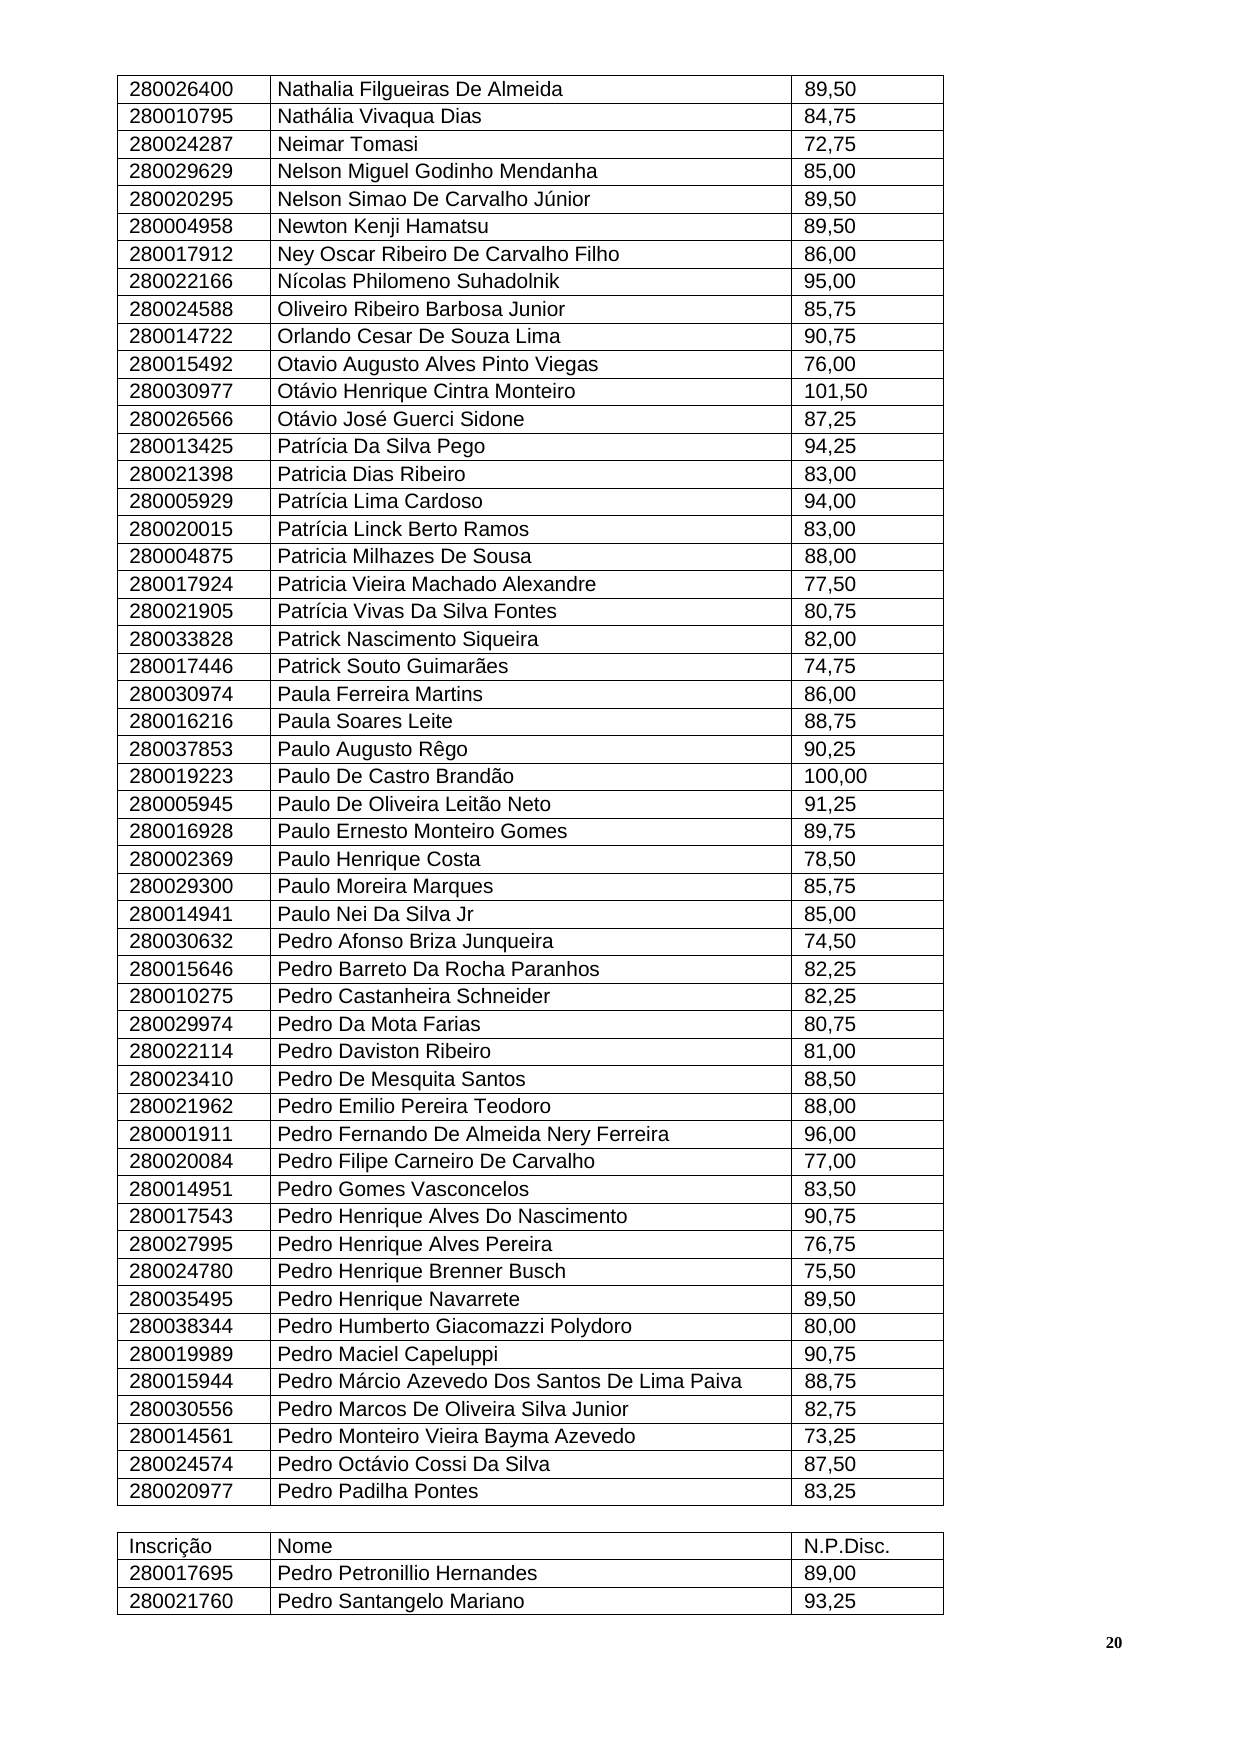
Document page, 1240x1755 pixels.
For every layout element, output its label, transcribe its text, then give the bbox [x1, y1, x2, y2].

table_cell 90,75 [792, 1341, 943, 1367]
table_cell Pedro Octávio Cossi Da Silva [271, 1451, 791, 1477]
table_cell 280005929 [118, 489, 270, 515]
table_cell 83,00 [792, 516, 943, 542]
table_cell 280030632 [118, 929, 270, 955]
table_cell Oliveiro Ribeiro Barbosa Junior [271, 296, 791, 322]
table_cell 280038344 [118, 1314, 270, 1340]
table_cell 85,00 [792, 159, 943, 185]
table_cell 280030977 [118, 379, 270, 405]
table_cell 280021398 [118, 461, 270, 487]
table_cell 80,00 [792, 1314, 943, 1340]
table_cell Otavio Augusto Alves Pinto Viegas [271, 351, 791, 377]
table_cell 88,00 [792, 544, 943, 570]
table_cell 280029974 [118, 1011, 270, 1037]
table_cell 89,00 [792, 1560, 943, 1587]
table_cell 280013425 [118, 434, 270, 460]
table_cell Paulo Nei Da Silva Jr [271, 901, 791, 927]
table_cell 280010275 [118, 984, 270, 1010]
table_cell Paula Soares Leite [271, 709, 791, 735]
table_cell 280017446 [118, 654, 270, 680]
table_cell 81,00 [792, 1039, 943, 1065]
table_cell 83,00 [792, 461, 943, 487]
table_cell Paulo Henrique Costa [271, 846, 791, 872]
table_cell Patrick Nascimento Siqueira [271, 626, 791, 652]
table_cell 280033828 [118, 626, 270, 652]
table_cell 280030974 [118, 681, 270, 707]
table_cell 82,25 [792, 956, 943, 982]
table_cell 82,00 [792, 626, 943, 652]
table_cell 280029629 [118, 159, 270, 185]
table_cell 86,00 [792, 241, 943, 267]
table_cell Paulo De Castro Brandão [271, 764, 791, 790]
table_cell 280014941 [118, 901, 270, 927]
table_cell 80,75 [792, 599, 943, 625]
table_cell 76,00 [792, 351, 943, 377]
table_cell 90,25 [792, 736, 943, 762]
table_cell Pedro Henrique Alves Pereira [271, 1231, 791, 1257]
table_cell Pedro Monteiro Vieira Bayma Azevedo [271, 1424, 791, 1450]
table_cell Nelson Simao De Carvalho Júnior [271, 186, 791, 212]
table_cell 74,50 [792, 929, 943, 955]
table_cell 82,75 [792, 1396, 943, 1422]
table_cell 280024574 [118, 1451, 270, 1477]
table_cell 89,75 [792, 819, 943, 845]
table_cell 84,75 [792, 104, 943, 130]
table_cell 280021962 [118, 1094, 270, 1120]
table_cell 280005945 [118, 791, 270, 817]
table_cell 91,25 [792, 791, 943, 817]
table_cell Pedro Gomes Vasconcelos [271, 1176, 791, 1202]
table_cell Paulo De Oliveira Leitão Neto [271, 791, 791, 817]
table_header N.P.Disc. [792, 1533, 943, 1559]
table_cell Pedro Castanheira Schneider [271, 984, 791, 1010]
table_cell 280021905 [118, 599, 270, 625]
table_cell Paulo Augusto Rêgo [271, 736, 791, 762]
table_cell 80,75 [792, 1011, 943, 1037]
table_cell Patrícia Lima Cardoso [271, 489, 791, 515]
table_cell Pedro Da Mota Farias [271, 1011, 791, 1037]
table_cell 77,00 [792, 1149, 943, 1175]
table_cell 280024287 [118, 131, 270, 157]
table_cell 280022166 [118, 269, 270, 295]
table_cell 83,50 [792, 1176, 943, 1202]
table_cell 280021760 [118, 1588, 270, 1614]
table_cell Nícolas Philomeno Suhadolnik [271, 269, 791, 295]
table_cell 88,75 [792, 1369, 943, 1395]
table_cell Patrícia Vivas Da Silva Fontes [271, 599, 791, 625]
table_cell 280024588 [118, 296, 270, 322]
table_cell 280004958 [118, 214, 270, 240]
table_cell 280020977 [118, 1479, 270, 1505]
table_cell Patrícia Da Silva Pego [271, 434, 791, 460]
table_cell Patricia Vieira Machado Alexandre [271, 571, 791, 597]
table_cell 83,25 [792, 1479, 943, 1505]
table_cell 280019989 [118, 1341, 270, 1367]
table_cell 87,50 [792, 1451, 943, 1477]
table_cell 280024780 [118, 1259, 270, 1285]
table_cell Paulo Ernesto Monteiro Gomes [271, 819, 791, 845]
table_cell 82,25 [792, 984, 943, 1010]
table_cell 89,50 [792, 1286, 943, 1312]
table_cell Patricia Dias Ribeiro [271, 461, 791, 487]
table_cell 74,75 [792, 654, 943, 680]
table_cell 85,75 [792, 296, 943, 322]
table_cell 280020295 [118, 186, 270, 212]
table_cell 89,50 [792, 214, 943, 240]
table_cell 280010795 [118, 104, 270, 130]
table_cell 280020015 [118, 516, 270, 542]
table_cell Otávio Henrique Cintra Monteiro [271, 379, 791, 405]
table_cell 78,50 [792, 846, 943, 872]
table_cell Pedro Marcos De Oliveira Silva Junior [271, 1396, 791, 1422]
table_cell Pedro Padilha Pontes [271, 1479, 791, 1505]
table_cell 89,50 [792, 76, 943, 102]
table_cell Orlando Cesar De Souza Lima [271, 324, 791, 350]
table_cell Neimar Tomasi [271, 131, 791, 157]
table_header Nome [271, 1533, 791, 1559]
table_cell 280016928 [118, 819, 270, 845]
table_cell 86,00 [792, 681, 943, 707]
table_cell 280030556 [118, 1396, 270, 1422]
table_cell Nathália Vivaqua Dias [271, 104, 791, 130]
table_cell Pedro Barreto Da Rocha Paranhos [271, 956, 791, 982]
table_cell 280014951 [118, 1176, 270, 1202]
table_cell Pedro Henrique Alves Do Nascimento [271, 1204, 791, 1230]
table_cell 88,75 [792, 709, 943, 735]
table_cell 73,25 [792, 1424, 943, 1450]
table_cell 75,50 [792, 1259, 943, 1285]
table_cell 280014561 [118, 1424, 270, 1450]
table_cell 280037853 [118, 736, 270, 762]
table_cell 90,75 [792, 1204, 943, 1230]
table_cell Pedro Fernando De Almeida Nery Ferreira [271, 1121, 791, 1147]
table_cell 280029300 [118, 874, 270, 900]
table_cell 100,00 [792, 764, 943, 790]
table_cell 280017695 [118, 1560, 270, 1587]
table_cell 280004875 [118, 544, 270, 570]
table_cell 280002369 [118, 846, 270, 872]
table_cell 95,00 [792, 269, 943, 295]
table_cell Nathalia Filgueiras De Almeida [271, 76, 791, 102]
table_cell Nelson Miguel Godinho Mendanha [271, 159, 791, 185]
table_cell Pedro Filipe Carneiro De Carvalho [271, 1149, 791, 1175]
table_cell 85,00 [792, 901, 943, 927]
table_cell Ney Oscar Ribeiro De Carvalho Filho [271, 241, 791, 267]
table_cell 280015492 [118, 351, 270, 377]
table_cell Newton Kenji Hamatsu [271, 214, 791, 240]
table_cell 280001911 [118, 1121, 270, 1147]
table_cell Patrick Souto Guimarães [271, 654, 791, 680]
table_cell Pedro Maciel Capeluppi [271, 1341, 791, 1367]
table_cell 280026400 [118, 76, 270, 102]
table_cell 77,50 [792, 571, 943, 597]
table_cell 280027995 [118, 1231, 270, 1257]
table_cell 280019223 [118, 764, 270, 790]
table_cell 280026566 [118, 406, 270, 432]
table_cell 280035495 [118, 1286, 270, 1312]
table_cell 280022114 [118, 1039, 270, 1065]
table_cell 280023410 [118, 1066, 270, 1092]
table_cell 101,50 [792, 379, 943, 405]
table_header Inscrição [118, 1533, 270, 1559]
table_cell 280017912 [118, 241, 270, 267]
table_cell Pedro Henrique Navarrete [271, 1286, 791, 1312]
table_cell Pedro De Mesquita Santos [271, 1066, 791, 1092]
table_cell 88,50 [792, 1066, 943, 1092]
table_cell Pedro Daviston Ribeiro [271, 1039, 791, 1065]
table_cell 280020084 [118, 1149, 270, 1175]
table_cell Otávio José Guerci Sidone [271, 406, 791, 432]
table_cell Pedro Santangelo Mariano [271, 1588, 791, 1614]
table_cell 94,25 [792, 434, 943, 460]
table_cell 72,75 [792, 131, 943, 157]
table_cell 280016216 [118, 709, 270, 735]
table_cell Pedro Márcio Azevedo Dos Santos De Lima Paiva [271, 1369, 791, 1395]
table_cell Pedro Emilio Pereira Teodoro [271, 1094, 791, 1120]
table_cell Patricia Milhazes De Sousa [271, 544, 791, 570]
table_cell 94,00 [792, 489, 943, 515]
table_cell Pedro Humberto Giacomazzi Polydoro [271, 1314, 791, 1340]
table_cell 93,25 [792, 1588, 943, 1614]
table_cell Pedro Petronillio Hernandes [271, 1560, 791, 1587]
table_cell 76,75 [792, 1231, 943, 1257]
table_cell 96,00 [792, 1121, 943, 1147]
table_cell 280015944 [118, 1369, 270, 1395]
table_cell 280017543 [118, 1204, 270, 1230]
table_cell 280014722 [118, 324, 270, 350]
table_cell 280017924 [118, 571, 270, 597]
table_cell 90,75 [792, 324, 943, 350]
table_cell Paula Ferreira Martins [271, 681, 791, 707]
table_cell 87,25 [792, 406, 943, 432]
table_cell Pedro Henrique Brenner Busch [271, 1259, 791, 1285]
table_cell Paulo Moreira Marques [271, 874, 791, 900]
table_cell 89,50 [792, 186, 943, 212]
table_cell 88,00 [792, 1094, 943, 1120]
table_cell 280015646 [118, 956, 270, 982]
table_cell Patrícia Linck Berto Ramos [271, 516, 791, 542]
table_cell 85,75 [792, 874, 943, 900]
table_cell Pedro Afonso Briza Junqueira [271, 929, 791, 955]
